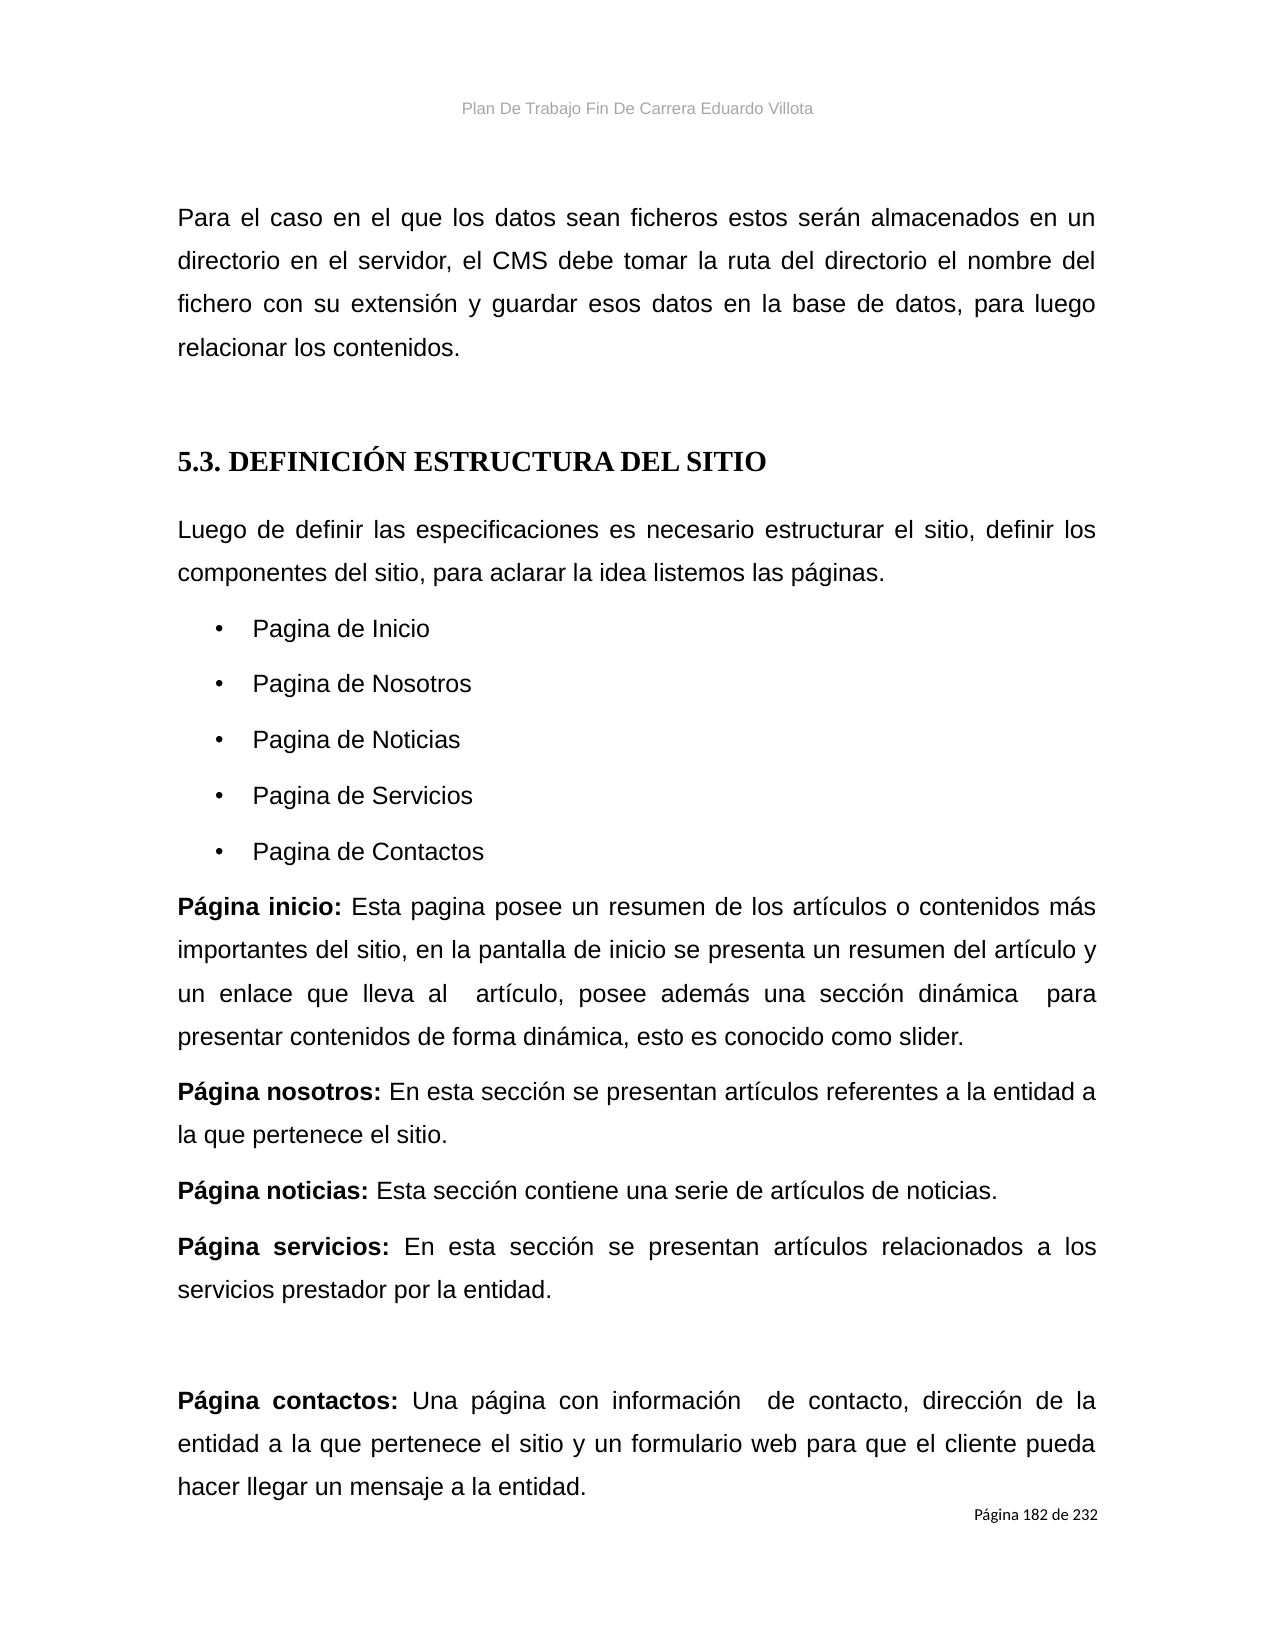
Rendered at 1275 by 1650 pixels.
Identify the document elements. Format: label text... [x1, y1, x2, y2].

text Luego de definir las especificaciones es necesario estructurar el sitio, definir los componentes del sitio, para aclarar la idea listemos las páginas. [177, 515, 1098, 587]
text Para el caso en el que los datos sean ficheros estos serán almacenados en un directorio en el servidor, el CMS debe tomar la ruta del directorio el nombre del fichero con su extensión y guardar esos datos en la base de datos, para luego relacionar los contenidos. [177, 203, 1098, 361]
text Página servicios: En esta sección se presentan artículos relacionados a los servicios prestador por la entidad. [177, 1232, 1098, 1304]
list Pagina de Nosotros [215, 669, 1098, 698]
list Pagina de Servicios [215, 781, 1098, 810]
list Pagina de Inicio [215, 614, 1098, 643]
text Página noticias: Esta sección contiene una serie de artículos de noticias. [177, 1176, 1098, 1205]
text Página contactos: Una página con información de contacto, dirección de la entidad a la que pertenece el sitio y un formulario web para que el cliente pueda hacer llegar un mensaje a la entidad. [177, 1386, 1098, 1501]
text 5.3. DEFINICIÓN ESTRUCTURA DEL SITIO [177, 444, 1098, 477]
text Página inicio: Esta pagina posee un resumen de los artículos o contenidos más importantes del sitio, en la pantalla de inicio se presenta un resumen del artículo y un enlace que lleva al artículo, posee además una sección dinámica para presentar contenidos de forma dinámica, esto es conocido como slider. [177, 892, 1098, 1051]
list Pagina de Contactos [215, 837, 1098, 866]
list Pagina de Noticias [215, 725, 1098, 754]
text Página nosotros: En esta sección se presentan artículos referentes a la entidad a la que pertenece el sitio. [177, 1077, 1098, 1149]
